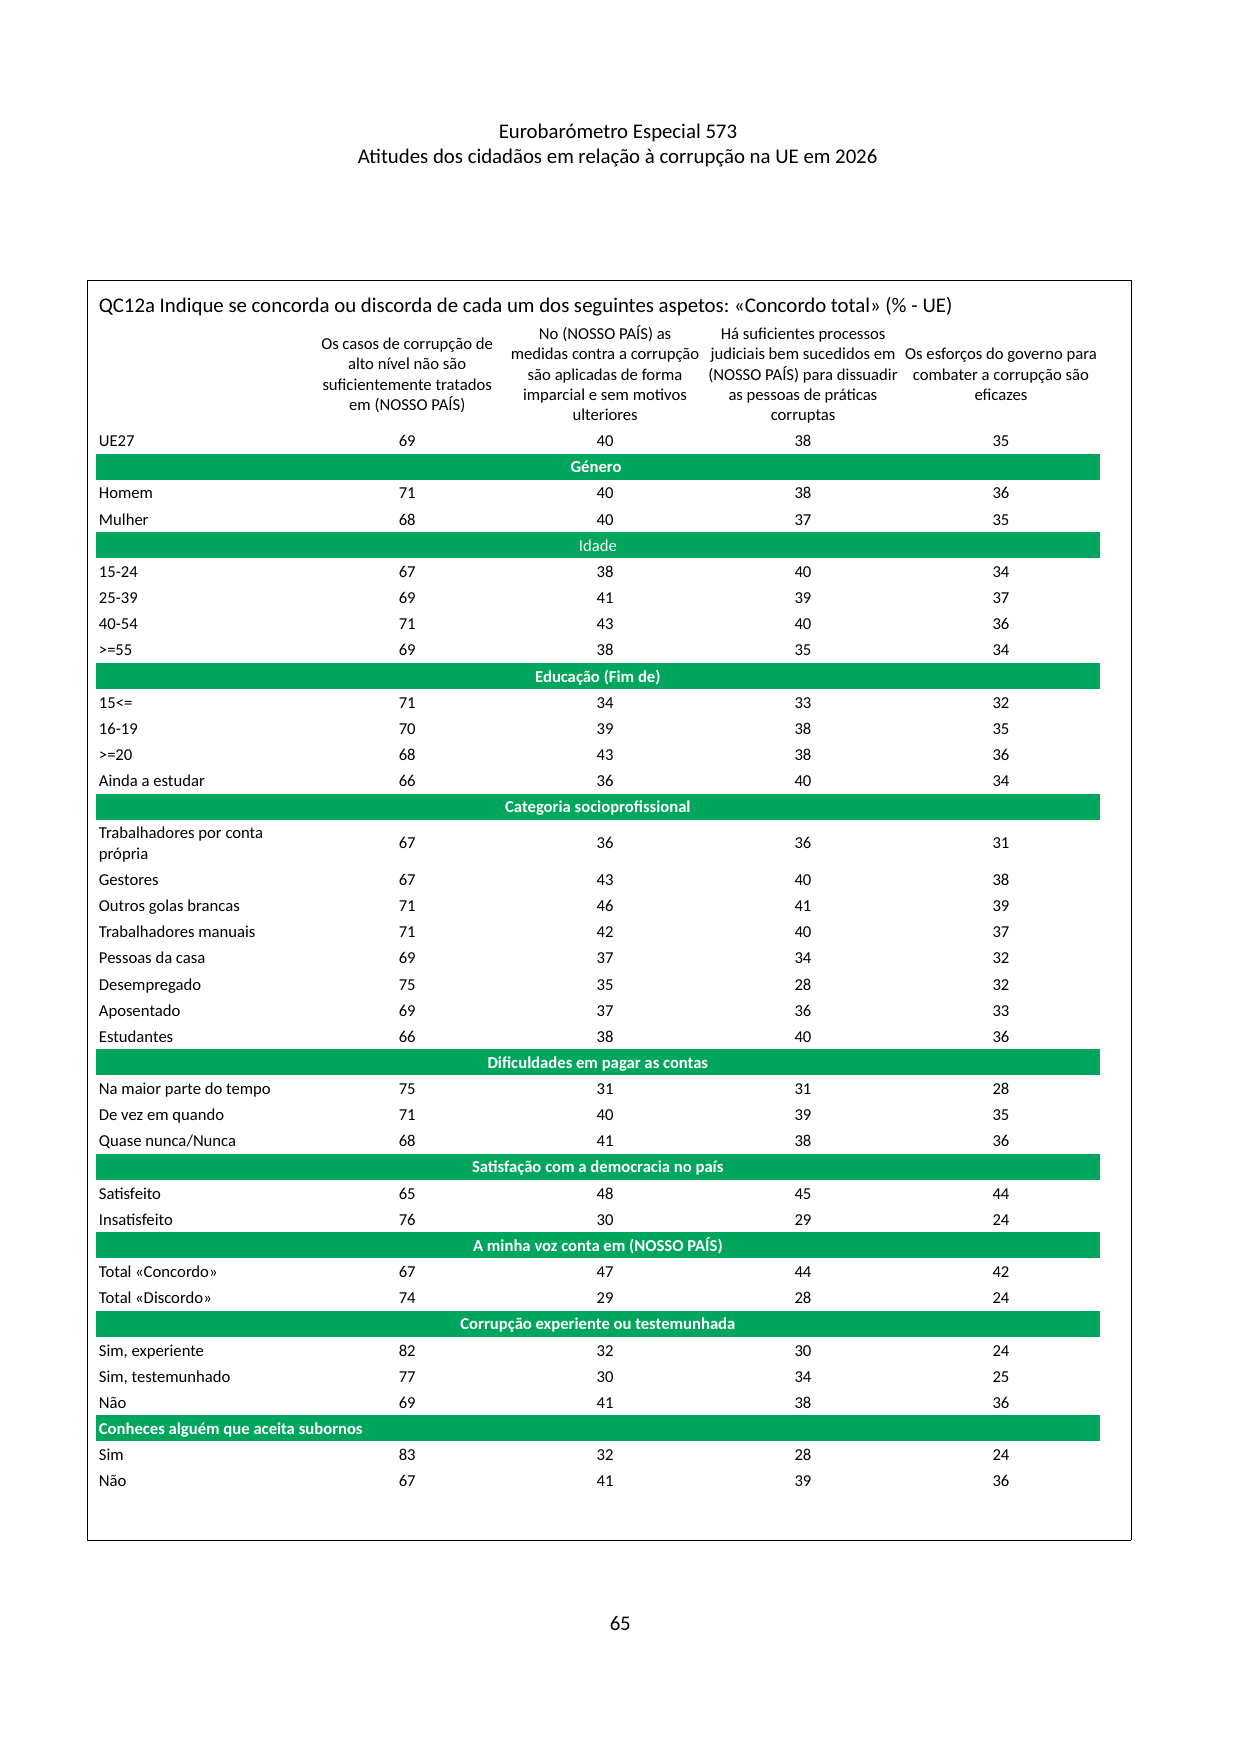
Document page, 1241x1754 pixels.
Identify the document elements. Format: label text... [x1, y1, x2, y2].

table_cell 67 [308, 820, 506, 866]
table_cell 28 [704, 971, 902, 997]
table_cell 40 [704, 768, 902, 794]
table_cell 34 [704, 945, 902, 971]
table_cell 38 [704, 1128, 902, 1154]
table_cell Sim, experiente [96, 1337, 308, 1363]
table_cell 30 [506, 1363, 704, 1389]
table_cell 38 [506, 558, 704, 584]
table_cell 68 [308, 506, 506, 532]
table_cell 83 [308, 1441, 506, 1468]
table_cell Satisfeito [96, 1180, 308, 1206]
table_cell 40 [704, 611, 902, 637]
table_cell UE27 [96, 428, 308, 454]
table_cell 70 [308, 715, 506, 741]
table_cell 36 [902, 480, 1100, 506]
table_cell 40 [704, 558, 902, 584]
table_cell 34 [902, 558, 1100, 584]
table_cell Satisfação com a democracia no país [96, 1154, 1100, 1180]
table_cell 38 [902, 866, 1100, 892]
table_cell 36 [902, 741, 1100, 767]
table_cell Dificuldades em pagar as contas [96, 1049, 1100, 1075]
table_cell 28 [902, 1075, 1100, 1102]
table_cell 25-39 [96, 585, 308, 611]
table_cell Na maior parte do tempo [96, 1075, 308, 1102]
table_cell Corrupção experiente ou testemunhada [96, 1311, 1100, 1337]
table_cell 24 [902, 1441, 1100, 1468]
table_cell 69 [308, 945, 506, 971]
table_cell 32 [902, 689, 1100, 715]
table_cell 36 [902, 611, 1100, 637]
table_cell 37 [704, 506, 902, 532]
table_cell Desempregado [96, 971, 308, 997]
table_cell 41 [506, 585, 704, 611]
table_cell 40 [704, 919, 902, 945]
table_cell 15<= [96, 689, 308, 715]
table_cell Não [96, 1389, 308, 1415]
table_cell Sim, testemunhado [96, 1363, 308, 1389]
table_cell 43 [506, 611, 704, 637]
table_cell Não [96, 1468, 308, 1494]
table_cell 39 [704, 585, 902, 611]
table_cell 31 [902, 820, 1100, 866]
table_header QC12a Indique se concorda ou discorda de cada um dos seguintes aspetos: «Concordo total» (% - UE) [96, 289, 1100, 320]
table_cell 29 [704, 1206, 902, 1232]
table_cell 69 [308, 637, 506, 663]
table_cell 38 [506, 1023, 704, 1049]
table_cell Categoria socioprofissional [96, 794, 1100, 820]
table_cell 38 [704, 715, 902, 741]
table_cell Sim [96, 1441, 308, 1468]
table_cell 82 [308, 1337, 506, 1363]
table_cell Aposentado [96, 997, 308, 1023]
table_cell 41 [704, 893, 902, 918]
table_cell 69 [308, 428, 506, 454]
table_cell 71 [308, 689, 506, 715]
table_cell 41 [506, 1128, 704, 1154]
table_cell 40 [506, 428, 704, 454]
table_cell 38 [704, 428, 902, 454]
table_cell 76 [308, 1206, 506, 1232]
table_cell 66 [308, 768, 506, 794]
table_cell 67 [308, 558, 506, 584]
table_cell 42 [506, 919, 704, 945]
table_cell 39 [902, 893, 1100, 918]
table_cell 24 [902, 1206, 1100, 1232]
table_cell 38 [704, 1389, 902, 1415]
table_cell 32 [506, 1441, 704, 1468]
table_cell 42 [902, 1259, 1100, 1284]
table_cell 71 [308, 919, 506, 945]
table_cell 65 [308, 1180, 506, 1206]
table_cell Estudantes [96, 1023, 308, 1049]
table_cell 71 [308, 893, 506, 918]
table_cell 15-24 [96, 558, 308, 584]
table_cell 32 [902, 971, 1100, 997]
table_cell 16-19 [96, 715, 308, 741]
table_cell 67 [308, 1468, 506, 1494]
table_cell 74 [308, 1285, 506, 1311]
table_cell 35 [506, 971, 704, 997]
table_cell 36 [902, 1389, 1100, 1415]
table_cell 38 [506, 637, 704, 663]
table_cell 33 [704, 689, 902, 715]
table_cell 39 [506, 715, 704, 741]
table_cell 40 [506, 1102, 704, 1128]
table_cell 69 [308, 585, 506, 611]
table_cell Quase nunca/Nunca [96, 1128, 308, 1154]
table_cell 48 [506, 1180, 704, 1206]
table_cell 44 [704, 1259, 902, 1284]
table_cell 36 [704, 997, 902, 1023]
table_cell Total «Discordo» [96, 1285, 308, 1311]
table_cell Trabalhadores por conta própria [96, 820, 308, 866]
table_cell 43 [506, 866, 704, 892]
table_cell 46 [506, 893, 704, 918]
table_cell 36 [902, 1468, 1100, 1494]
table_cell 75 [308, 971, 506, 997]
table_cell 28 [704, 1285, 902, 1311]
table_cell 32 [506, 1337, 704, 1363]
table_cell 34 [506, 689, 704, 715]
table_cell Há suficientes processos judiciais bem sucedidos em (NOSSO PAÍS) para dissuadir as pessoas de práticas corruptas [704, 320, 902, 428]
table_cell 40 [704, 1023, 902, 1049]
table_cell 34 [902, 637, 1100, 663]
table_cell Insatisfeito [96, 1206, 308, 1232]
table_cell 35 [902, 715, 1100, 741]
table_cell 29 [506, 1285, 704, 1311]
table_cell 71 [308, 480, 506, 506]
table_cell 69 [308, 997, 506, 1023]
table_cell 37 [506, 997, 704, 1023]
table_cell 39 [704, 1102, 902, 1128]
table_cell [96, 320, 308, 428]
table_cell 36 [902, 1128, 1100, 1154]
table_cell 68 [308, 741, 506, 767]
table_cell 34 [902, 768, 1100, 794]
table_cell Educação (Fim de) [96, 663, 1100, 689]
table_cell Outros golas brancas [96, 893, 308, 918]
table_cell 77 [308, 1363, 506, 1389]
table_cell 30 [704, 1337, 902, 1363]
table_cell >=20 [96, 741, 308, 767]
table_cell 31 [704, 1075, 902, 1102]
table_cell 24 [902, 1285, 1100, 1311]
table_cell 25 [902, 1363, 1100, 1389]
table_cell Os casos de corrupção de alto nível não são suficientemente tratados em (NOSSO PAÍS) [308, 320, 506, 428]
table_cell 38 [704, 480, 902, 506]
table_cell 32 [902, 945, 1100, 971]
table_cell >=55 [96, 637, 308, 663]
table_cell 37 [902, 585, 1100, 611]
table_cell Género [96, 454, 1100, 480]
table_cell 40-54 [96, 611, 308, 637]
table_cell 35 [704, 637, 902, 663]
table_cell 43 [506, 741, 704, 767]
table_cell 69 [308, 1389, 506, 1415]
table_cell 36 [506, 820, 704, 866]
table_cell 67 [308, 866, 506, 892]
table_cell 40 [506, 480, 704, 506]
table_cell Gestores [96, 866, 308, 892]
table_cell 35 [902, 428, 1100, 454]
table_cell No (NOSSO PAÍS) as medidas contra a corrupção são aplicadas de forma imparcial e sem motivos ulteriores [506, 320, 704, 428]
table_cell 39 [704, 1468, 902, 1494]
table_cell 75 [308, 1075, 506, 1102]
table_cell Ainda a estudar [96, 768, 308, 794]
table_cell 28 [704, 1441, 902, 1468]
table_cell De vez em quando [96, 1102, 308, 1128]
table_cell 24 [902, 1337, 1100, 1363]
table_cell 36 [704, 820, 902, 866]
table_cell 34 [704, 1363, 902, 1389]
table_cell Total «Concordo» [96, 1259, 308, 1284]
table_cell 36 [902, 1023, 1100, 1049]
table_cell 68 [308, 1128, 506, 1154]
table_cell Homem [96, 480, 308, 506]
table_cell Idade [96, 532, 1100, 558]
table_cell Conheces alguém que aceita subornos [96, 1415, 1100, 1441]
table_cell 36 [506, 768, 704, 794]
table_cell 30 [506, 1206, 704, 1232]
table_cell Mulher [96, 506, 308, 532]
table_cell 41 [506, 1468, 704, 1494]
table_cell 47 [506, 1259, 704, 1284]
table_cell 67 [308, 1259, 506, 1284]
table_cell Trabalhadores manuais [96, 919, 308, 945]
table_cell 35 [902, 1102, 1100, 1128]
table_cell 37 [506, 945, 704, 971]
table_cell 33 [902, 997, 1100, 1023]
table_cell 41 [506, 1389, 704, 1415]
table_cell 66 [308, 1023, 506, 1049]
table_cell Pessoas da casa [96, 945, 308, 971]
table_cell A minha voz conta em (NOSSO PAÍS) [96, 1232, 1100, 1258]
table_cell 38 [704, 741, 902, 767]
table_cell 37 [902, 919, 1100, 945]
table_cell 45 [704, 1180, 902, 1206]
table_cell 40 [506, 506, 704, 532]
table_cell 40 [704, 866, 902, 892]
table_cell 35 [902, 506, 1100, 532]
table_cell Os esforços do governo para combater a corrupção são eficazes [902, 320, 1100, 428]
table_cell 44 [902, 1180, 1100, 1206]
table_cell 71 [308, 611, 506, 637]
table_cell 71 [308, 1102, 506, 1128]
table_cell 31 [506, 1075, 704, 1102]
